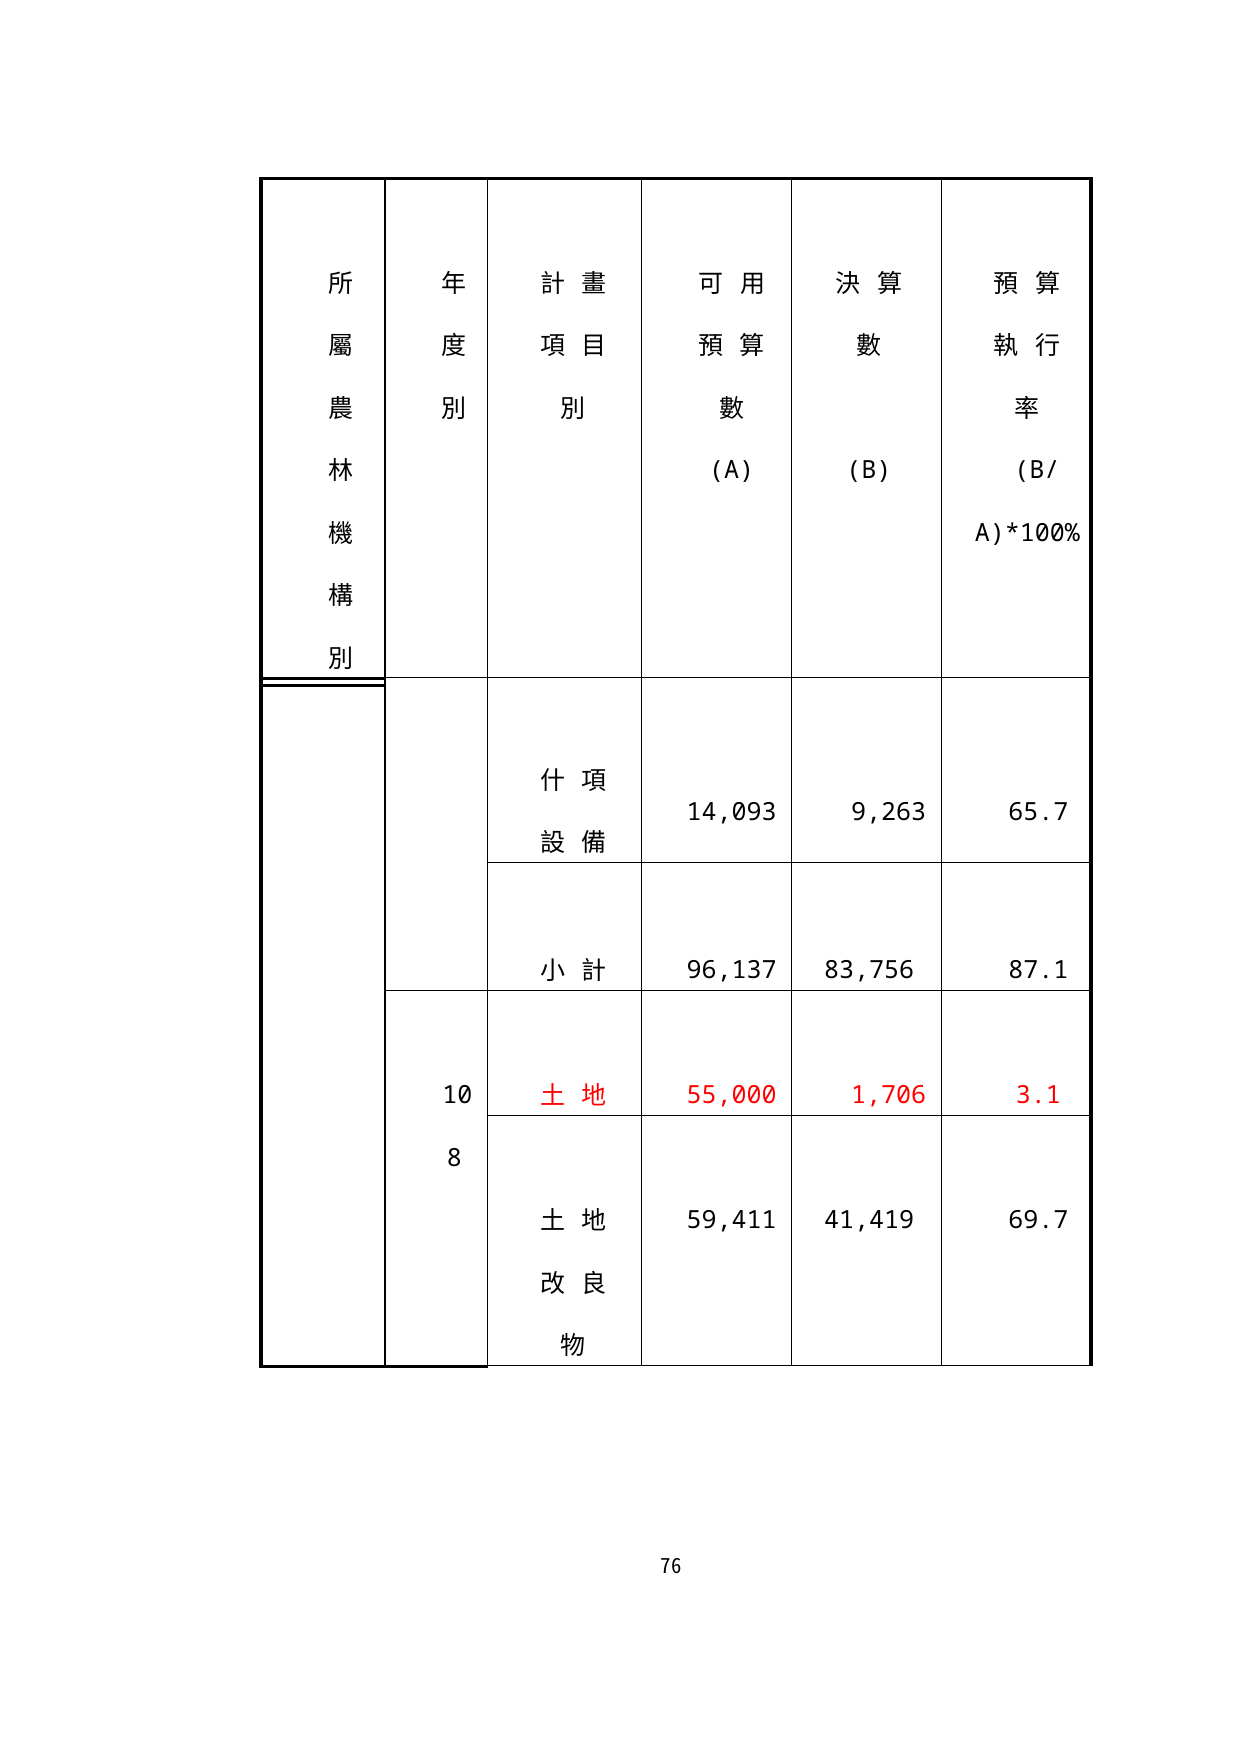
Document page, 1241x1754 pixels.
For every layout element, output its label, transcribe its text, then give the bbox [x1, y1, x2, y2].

table_header 年度別 [386, 180, 487, 677]
table_cell 59,411 [642, 1116, 791, 1365]
table_header 決算數 (B) [792, 180, 941, 677]
table_cell 14,093 [642, 678, 791, 862]
table_cell 小計 [488, 863, 641, 990]
table_cell 土地 [488, 991, 641, 1115]
table_cell [263, 680, 384, 684]
table_cell [263, 687, 384, 1365]
table_cell 83,756 [792, 863, 941, 990]
table_cell 96,137 [642, 863, 791, 990]
table_cell 108 [386, 991, 487, 1365]
table_cell 1,706 [792, 991, 941, 1115]
table_cell 55,000 [642, 991, 791, 1115]
table_cell 41,419 [792, 1116, 941, 1365]
table_cell 9,263 [792, 678, 941, 862]
table_cell 69.7 [942, 1116, 1089, 1365]
table_header 可用 預算數 (A) [642, 180, 791, 677]
table_cell 什項設備 [488, 678, 641, 862]
table_cell 87.1 [942, 863, 1089, 990]
table_cell 3.1 [942, 991, 1089, 1115]
table_header 計畫 項目別 [488, 180, 641, 677]
table_header 預算 執行率 (B/A)*100% [942, 180, 1089, 677]
table_cell 65.7 [942, 678, 1089, 862]
table_cell 土地改良物 [488, 1116, 641, 1365]
table_cell [386, 678, 487, 990]
table_header 所屬農林 機構別 [263, 180, 384, 677]
